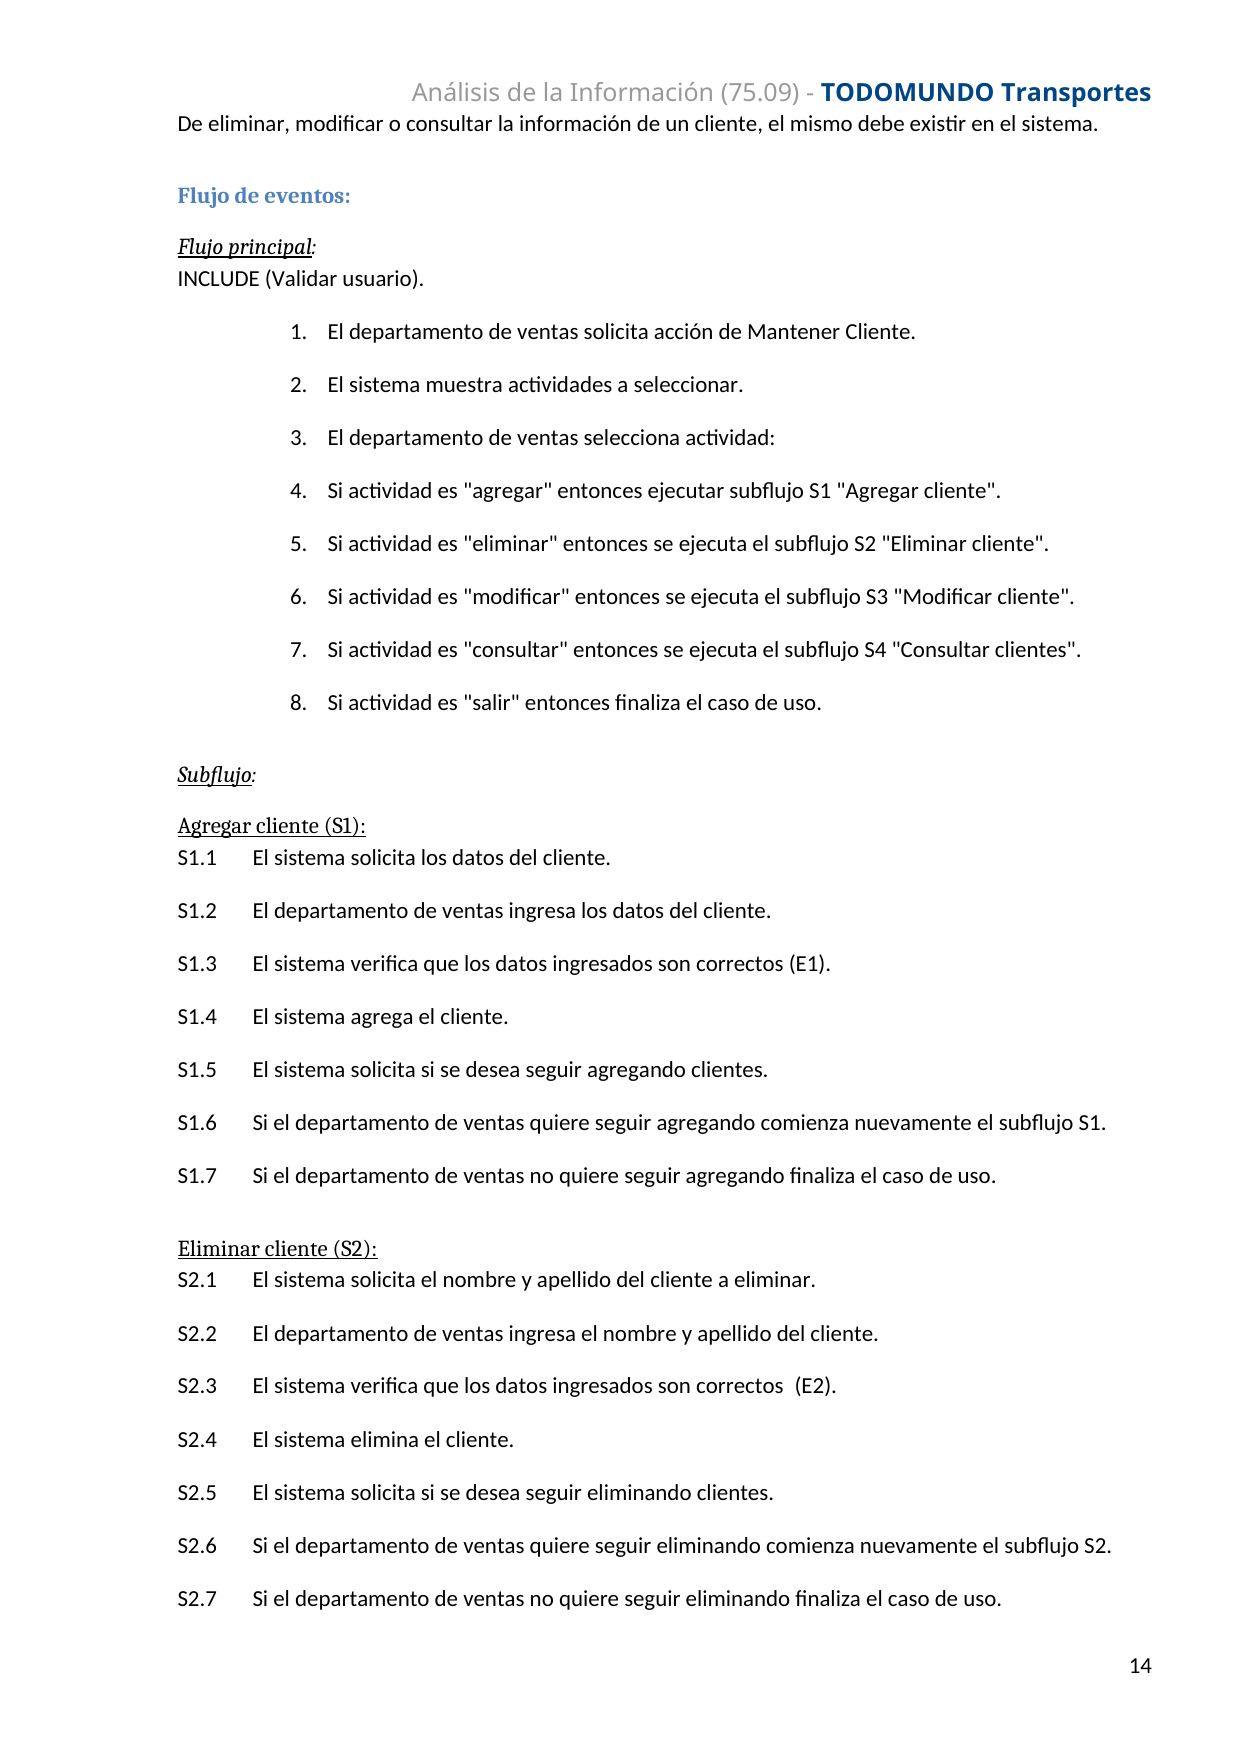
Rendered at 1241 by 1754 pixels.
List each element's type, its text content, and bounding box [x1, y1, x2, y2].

list El sistema muestra actividades a seleccionar. [290, 370, 1152, 398]
list Si actividad es "salir" entonces finaliza el caso de uso. [290, 688, 1152, 716]
text S1.4 El sistema agrega el cliente. [177, 1002, 1152, 1031]
subtitle Flujo de eventos: [177, 183, 1152, 209]
list Si actividad es "agregar" entonces ejecutar subflujo S1 "Agregar cliente". [290, 476, 1152, 504]
subtitle Eliminar cliente (S2): [177, 1235, 1152, 1262]
text S2.4 El sistema elimina el cliente. [177, 1425, 1152, 1453]
text S1.3 El sistema verifica que los datos ingresados son correctos (E1). [177, 949, 1152, 977]
text S2.3 El sistema verifica que los datos ingresados son correctos (E2). [177, 1372, 1152, 1400]
subtitle Agregar cliente (S1): [177, 813, 1152, 839]
text S1.7 Si el departamento de ventas no quiere seguir agregando finaliza el caso de uso. [177, 1162, 1152, 1189]
text S2.7 Si el departamento de ventas no quiere seguir eliminando finaliza el caso de uso. [177, 1584, 1152, 1612]
text S2.1 El sistema solicita el nombre y apellido del cliente a eliminar. [177, 1266, 1152, 1294]
list Si actividad es "eliminar" entonces se ejecuta el subflujo S2 "Eliminar cliente". [290, 529, 1152, 557]
text S2.5 El sistema solicita si se desea seguir eliminando clientes. [177, 1478, 1152, 1506]
subtitle Flujo principal: [177, 234, 1152, 260]
list Si actividad es "modificar" entonces se ejecuta el subflujo S3 "Modificar cliente". [290, 582, 1152, 610]
list El departamento de ventas solicita acción de Mantener Cliente. [290, 317, 1152, 345]
list El departamento de ventas selecciona actividad: [290, 423, 1152, 451]
text De eliminar, modificar o consultar la información de un cliente, el mismo debe existir en el sistema. [177, 109, 1152, 137]
text S2.6 Si el departamento de ventas quiere seguir eliminando comienza nuevamente el subflujo S2. [177, 1531, 1152, 1559]
text INCLUDE (Validar usuario). [177, 264, 1152, 292]
text S2.2 El departamento de ventas ingresa el nombre y apellido del cliente. [177, 1319, 1152, 1347]
text S1.1 El sistema solicita los datos del cliente. [177, 843, 1152, 871]
list Si actividad es "consultar" entonces se ejecuta el subflujo S4 "Consultar clientes". [290, 635, 1152, 663]
text S1.6 Si el departamento de ventas quiere seguir agregando comienza nuevamente el subflujo S1. [177, 1108, 1152, 1137]
text S1.5 El sistema solicita si se desea seguir agregando clientes. [177, 1056, 1152, 1083]
subtitle Subflujo: [177, 762, 1152, 788]
text S1.2 El departamento de ventas ingresa los datos del cliente. [177, 896, 1152, 924]
